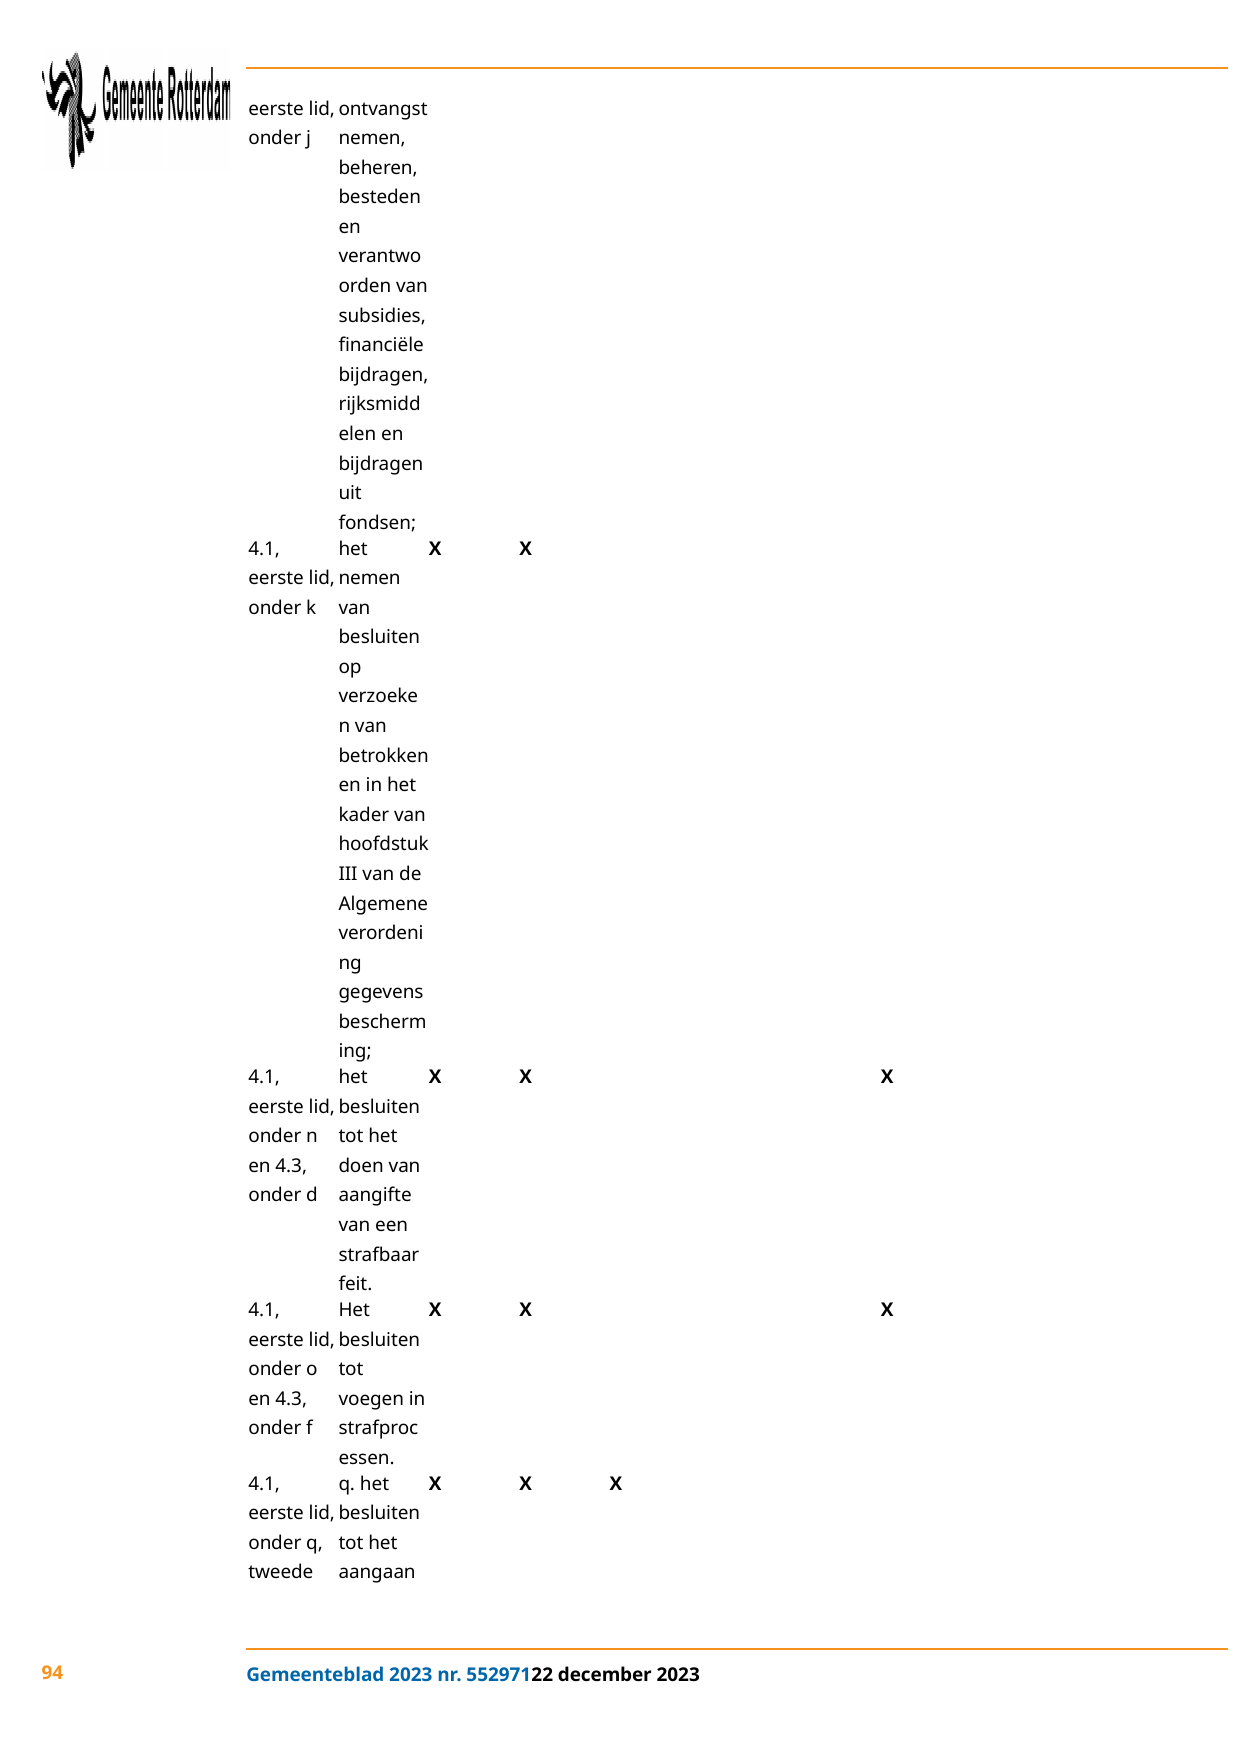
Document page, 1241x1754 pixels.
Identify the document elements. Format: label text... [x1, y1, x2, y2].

table_cell [881, 535, 971, 1063]
table_cell het besluiten tot het doen van aangifte van een strafbaar feit. [338, 1063, 429, 1296]
table_cell [790, 1063, 881, 1296]
table_cell Het besluiten tot voegen in strafprocessen. [338, 1296, 429, 1470]
picture [41, 47, 231, 172]
table_cell [790, 535, 881, 1063]
table_cell X [881, 1296, 971, 1470]
table_cell [700, 1296, 790, 1470]
table_cell [971, 535, 1061, 1063]
table_cell [971, 95, 1061, 535]
table_cell X [609, 1470, 700, 1584]
table_cell [971, 1296, 1061, 1470]
table_cell [1061, 1470, 1152, 1584]
table_cell [700, 1063, 790, 1296]
table_cell [1061, 535, 1152, 1063]
table_cell 4.1, eerste lid, onder k [248, 535, 338, 1063]
table_cell [790, 1296, 881, 1470]
table_cell [881, 1470, 971, 1584]
table_cell [429, 95, 519, 535]
table_cell [609, 95, 700, 535]
table_cell [971, 1063, 1061, 1296]
table_cell [700, 95, 790, 535]
table_cell ontvangst nemen, beheren, besteden en verantwoorden van subsidies, financiële bijdragen, rijksmiddelen en bijdragen uit fondsen; [338, 95, 429, 535]
table_cell [609, 535, 700, 1063]
table_cell [971, 1470, 1061, 1584]
table_cell [790, 95, 881, 535]
table_cell X [519, 1470, 609, 1584]
table_cell X [429, 1470, 519, 1584]
table_cell X [519, 535, 609, 1063]
table_cell X [519, 1063, 609, 1296]
table_cell het nemen van besluiten op verzoeken van betrokkenen in het kader van hoofdstuk III van de Algemene verordening gegevensbescherming; [338, 535, 429, 1063]
table_cell 4.1, eerste lid, onder o en 4.3, onder f [248, 1296, 338, 1470]
table_cell [700, 1470, 790, 1584]
table_cell 4.1, eerste lid, onder q, tweede [248, 1470, 338, 1584]
table_cell [790, 1470, 881, 1584]
table_cell [519, 95, 609, 535]
table_cell 4.1, eerste lid, onder n en 4.3, onder d [248, 1063, 338, 1296]
table_cell X [429, 1296, 519, 1470]
table_cell [700, 535, 790, 1063]
table_cell [1061, 1063, 1152, 1296]
table_cell X [519, 1296, 609, 1470]
table_cell X [881, 1063, 971, 1296]
table_cell q. het besluiten tot het aangaan [338, 1470, 429, 1584]
table_cell X [429, 1063, 519, 1296]
table_cell [881, 95, 971, 535]
table_cell eerste lid, onder j [248, 95, 338, 535]
table_cell [1061, 1296, 1152, 1470]
table_cell [609, 1296, 700, 1470]
table_cell [1061, 95, 1152, 535]
table_cell X [429, 535, 519, 1063]
table_cell [609, 1063, 700, 1296]
